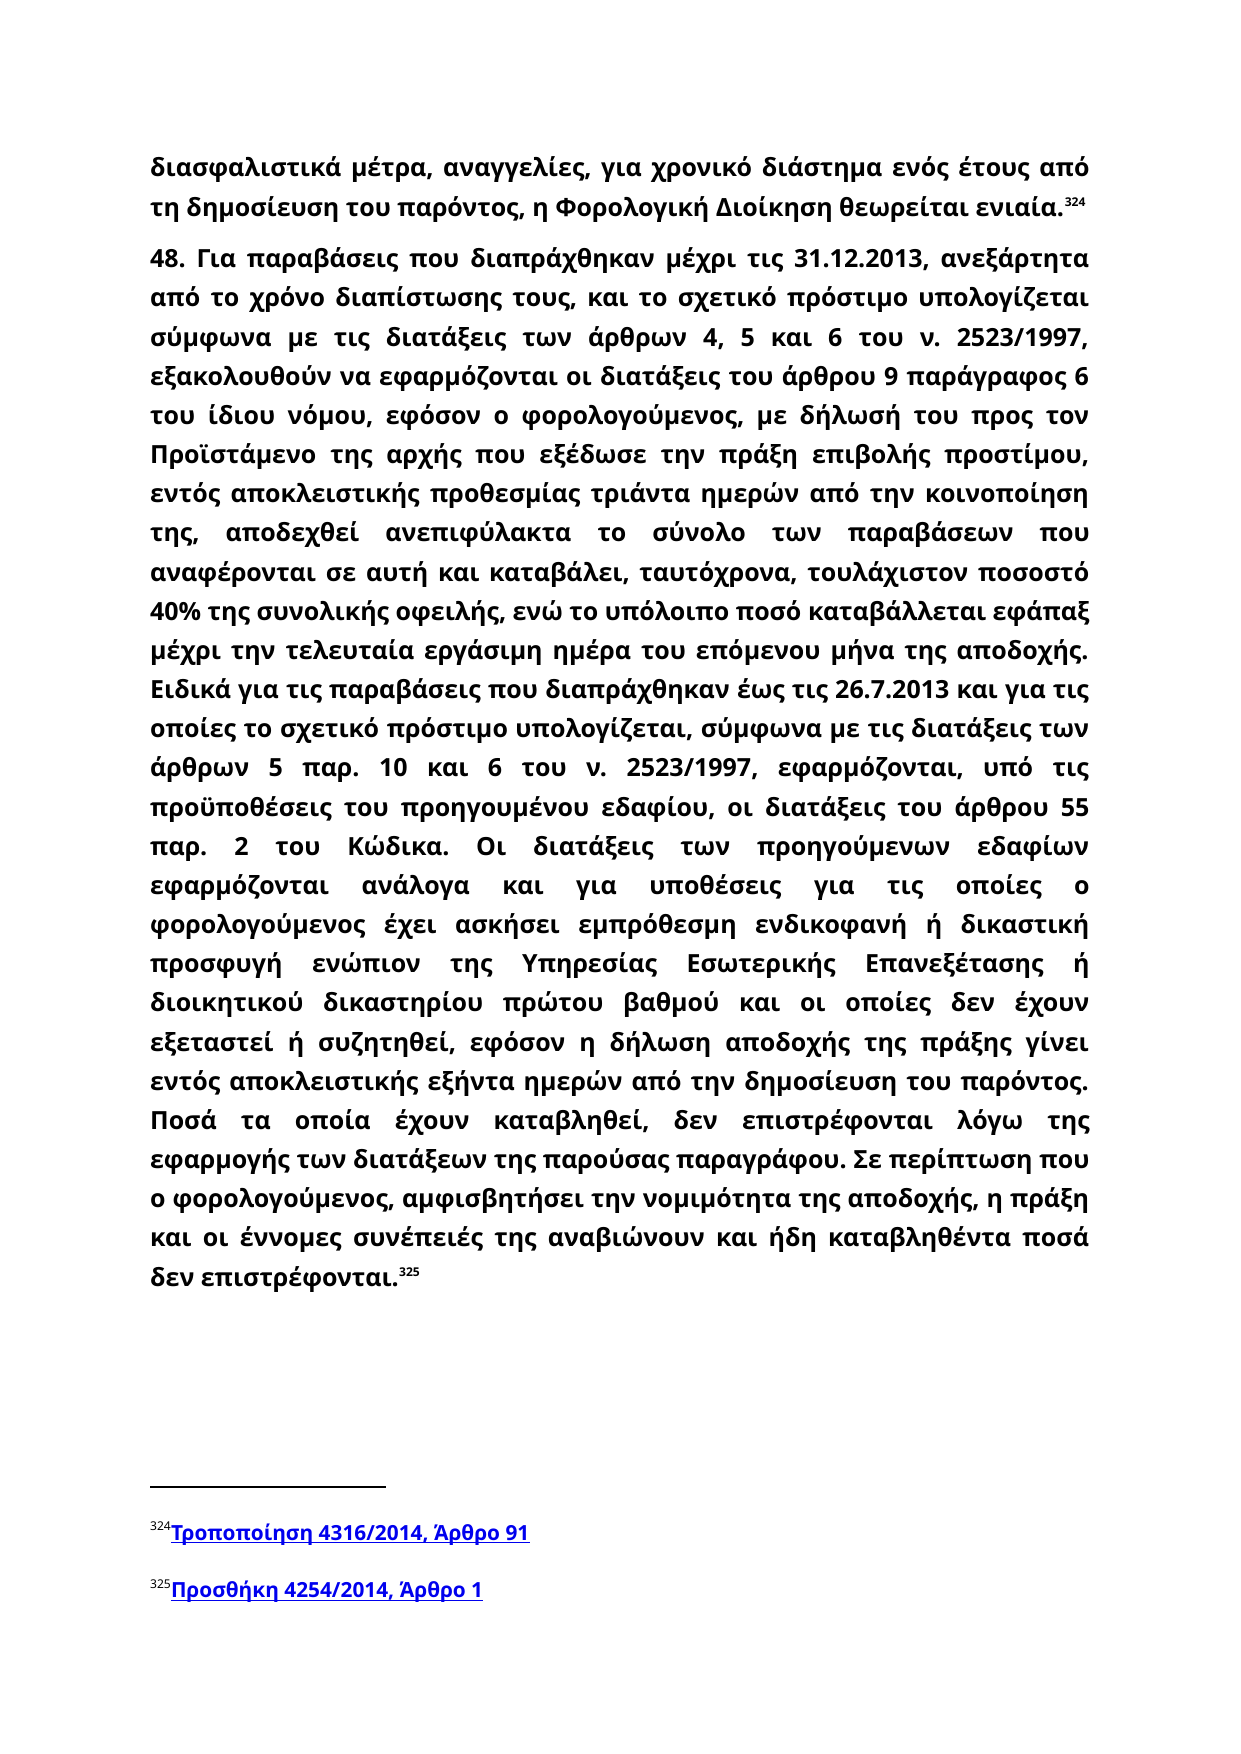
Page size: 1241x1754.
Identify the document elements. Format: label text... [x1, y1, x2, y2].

text Τροποποίηση 4316/2014, Άρθρο 91 [150, 1518, 1090, 1546]
text Προσθήκη 4254/2014, Άρθρο 1 [150, 1576, 1090, 1604]
text 48. Για παραβάσεις που διαπράχθηκαν μέχρι τις 31.12.2013, ανεξάρτητα από το χρόνο διαπίστωσης τους, και το σχετικό πρόστιμο υπολογίζεται σύμφωνα με τις διατάξεις των άρθρων 4, 5 και 6 του ν. 2523/1997, εξακολουθούν να εφαρμόζονται οι διατάξεις του άρθρου 9 παράγραφος 6 του ίδιου νόμου, εφόσον ο φορολογούμενος, με δήλωσή του προς τον Προϊστάμενο της αρχής που εξέδωσε την πράξη επιβολής προστίμου, εντός αποκλειστικής προθεσμίας τριάντα ημερών από την κοινοποίηση της, αποδεχθεί ανεπιφύλακτα το σύνολο των παραβάσεων που αναφέρονται σε αυτή και καταβάλει, ταυτόχρονα, τουλάχιστον ποσοστό 40% της συνολικής οφειλής, ενώ το υπόλοιπο ποσό καταβάλλεται εφάπαξ μέχρι την τελευταία εργάσιμη ημέρα του επόμενου μήνα της αποδοχής. Ειδικά για τις παραβάσεις που διαπράχθηκαν έως τις 26.7.2013 και για τις οποίες το σχετικό πρόστιμο υπολογίζεται, σύμφωνα με τις διατάξεις των άρθρων 5 παρ. 10 και 6 του ν. 2523/1997, εφαρμόζονται, υπό τις προϋποθέσεις του προηγουμένου εδαφίου, οι διατάξεις του άρθρου 55 παρ. 2 του Κώδικα. Οι διατάξεις των προηγούμενων εδαφίων εφαρμόζονται ανάλογα και για υποθέσεις για τις οποίες ο φορολογούμενος έχει ασκήσει εμπρόθεσμη ενδικοφανή ή δικαστική προσφυγή ενώπιον της Υπηρεσίας Εσωτερικής Επανεξέτασης ή διοικητικού δικαστηρίου πρώτου βαθμού και οι οποίες δεν έχουν εξεταστεί ή συζητηθεί, εφόσον η δήλωση αποδοχής της πράξης γίνει εντός αποκλειστικής εξήντα ημερών από την δημοσίευση του παρόντος. Ποσά τα οποία έχουν καταβληθεί, δεν επιστρέφονται λόγω της εφαρμογής των διατάξεων της παρούσας παραγράφου. Σε περίπτωση που ο φορολογούμενος, αμφισβητήσει την νομιμότητα της αποδοχής, η πράξη και οι έννομες συνέπειές της αναβιώνουν και ήδη καταβληθέντα ποσά δεν επιστρέφονται. [150, 241, 1090, 1293]
text διασφαλιστικά μέτρα, αναγγελίες, για χρονικό διάστημα ενός έτους από τη δημοσίευση του παρόντος, η Φορολογική Διοίκηση θεωρείται ενιαία. [150, 150, 1090, 223]
